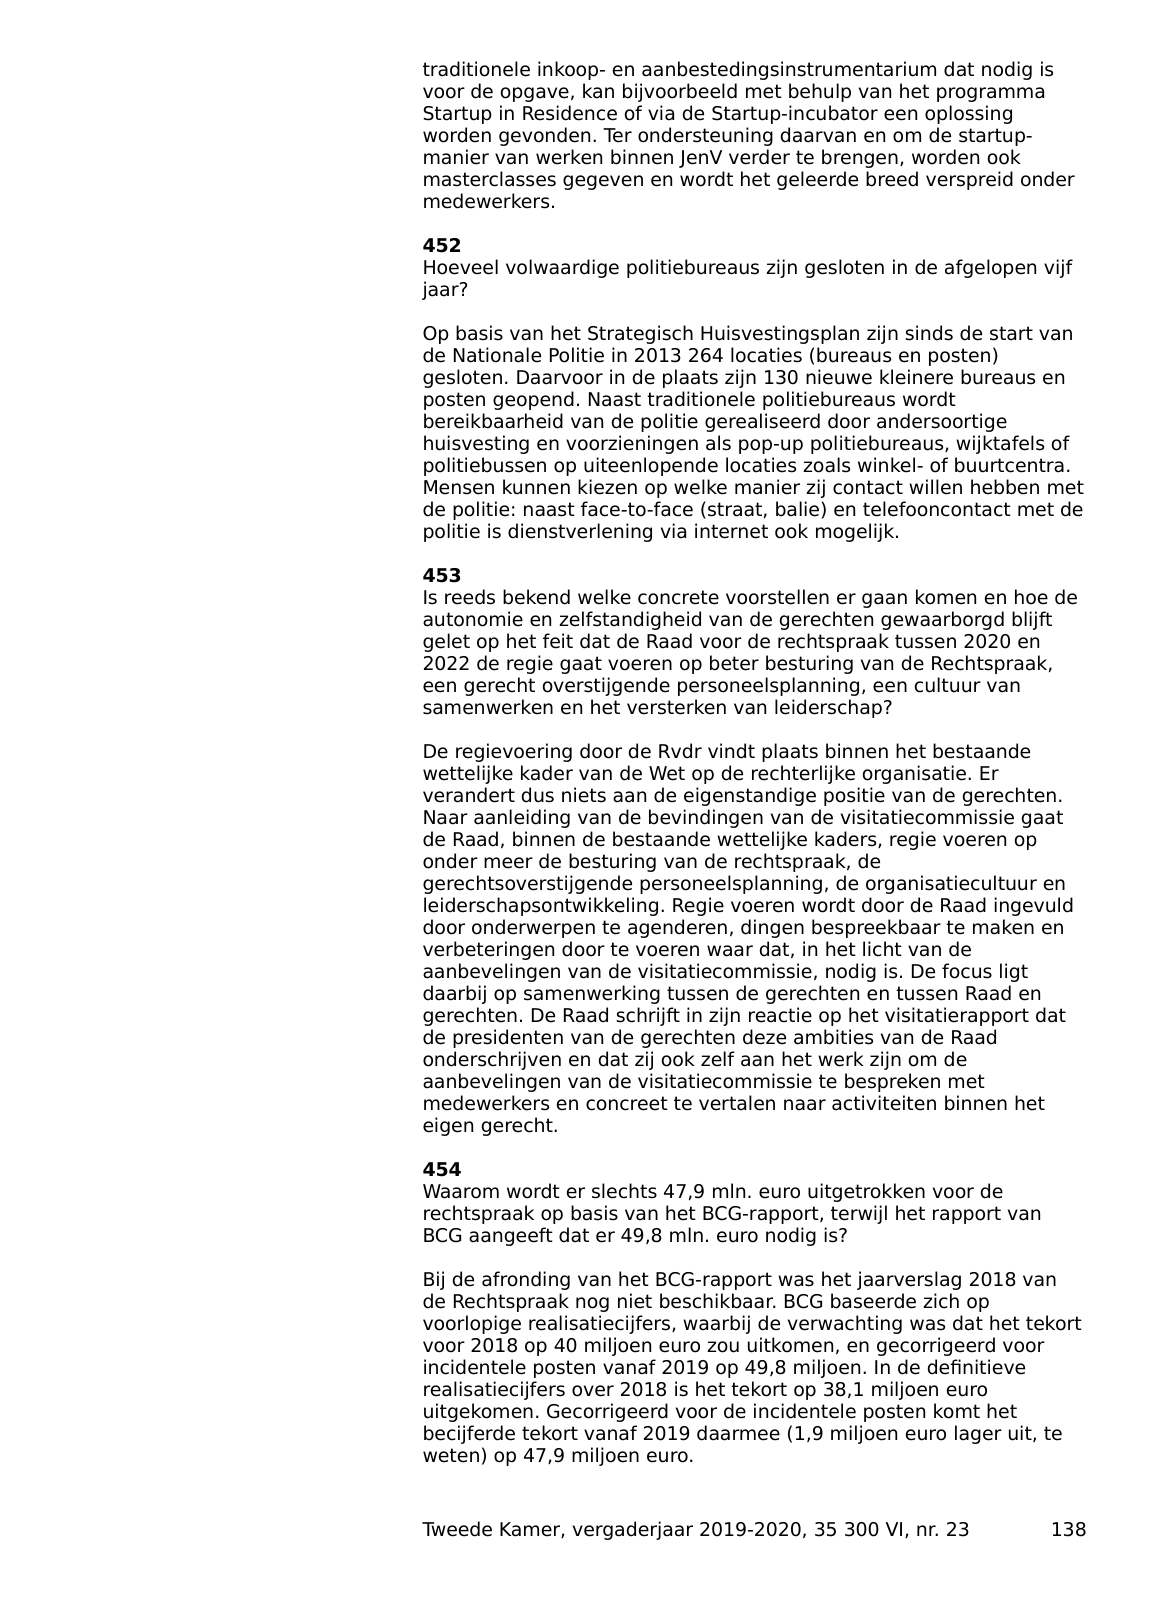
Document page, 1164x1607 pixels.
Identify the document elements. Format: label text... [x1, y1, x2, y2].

text De regievoering door de Rvdr vindt plaats binnen het bestaande wettelijke kader van de Wet op de rechterlijke organisatie. Er verandert dus niets aan de eigenstandige positie van de gerechten. Naar aanleiding van de bevindingen van de visitatiecommissie gaat de Raad, binnen de bestaande wettelijke kaders, regie voeren op onder meer de besturing van de rechtspraak, de gerechtsoverstijgende personeelsplanning, de organisatiecultuur en leiderschapsontwikkeling. Regie voeren wordt door de Raad ingevuld door onderwerpen te agenderen, dingen bespreekbaar te maken en verbeteringen door te voeren waar dat, in het licht van de aanbevelingen van de visitatiecommissie, nodig is. De focus ligt daarbij op samenwerking tussen de gerechten en tussen Raad en gerechten. De Raad schrijft in zijn reactie op het visitatierapport dat de presidenten van de gerechten deze ambities van de Raad onderschrijven en dat zij ook zelf aan het werk zijn om de aanbevelingen van de visitatiecommissie te bespreken met medewerkers en concreet te vertalen naar activiteiten binnen het eigen gerecht. [422, 741, 1087, 1137]
text 452 [422, 235, 1087, 257]
text Op basis van het Strategisch Huisvestingsplan zijn sinds de start van de Nationale Politie in 2013 264 locaties (bureaus en posten) gesloten. Daarvoor in de plaats zijn 130 nieuwe kleinere bureaus en posten geopend. Naast traditionele politiebureaus wordt bereikbaarheid van de politie gerealiseerd door andersoortige huisvesting en voorzieningen als pop-up politiebureaus, wijktafels of politiebussen op uiteenlopende locaties zoals winkel- of buurtcentra. Mensen kunnen kiezen op welke manier zij contact willen hebben met de politie: naast face-to-face (straat, balie) en telefooncontact met de politie is dienstverlening via internet ook mogelijk. [422, 323, 1087, 543]
text Waarom wordt er slechts 47,9 mln. euro uitgetrokken voor de rechtspraak op basis van het BCG-rapport, terwijl het rapport van BCG aangeeft dat er 49,8 mln. euro nodig is? [422, 1181, 1087, 1247]
text 453 [422, 565, 1087, 587]
text Is reeds bekend welke concrete voorstellen er gaan komen en hoe de autonomie en zelfstandigheid van de gerechten gewaarborgd blijft gelet op het feit dat de Raad voor de rechtspraak tussen 2020 en 2022 de regie gaat voeren op beter besturing van de Rechtspraak, een gerecht overstijgende personeelsplanning, een cultuur van samenwerken en het versterken van leiderschap? [422, 587, 1087, 719]
text Bij de afronding van het BCG-rapport was het jaarverslag 2018 van de Rechtspraak nog niet beschikbaar. BCG baseerde zich op voorlopige realisatiecijfers, waarbij de verwachting was dat het tekort voor 2018 op 40 miljoen euro zou uitkomen, en gecorrigeerd voor incidentele posten vanaf 2019 op 49,8 miljoen. In de definitieve realisatiecijfers over 2018 is het tekort op 38,1 miljoen euro uitgekomen. Gecorrigeerd voor de incidentele posten komt het becijferde tekort vanaf 2019 daarmee (1,9 miljoen euro lager uit, te weten) op 47,9 miljoen euro. [422, 1269, 1087, 1467]
text Hoeveel volwaardige politiebureaus zijn gesloten in de afgelopen vijf jaar? [422, 257, 1087, 301]
text 454 [422, 1159, 1087, 1181]
text traditionele inkoop- en aanbestedingsinstrumentarium dat nodig is voor de opgave, kan bijvoorbeeld met behulp van het programma Startup in Residence of via de Startup-incubator een oplossing worden gevonden. Ter ondersteuning daarvan en om de startup-manier van werken binnen JenV verder te brengen, worden ook masterclasses gegeven en wordt het geleerde breed verspreid onder medewerkers. [422, 59, 1087, 213]
